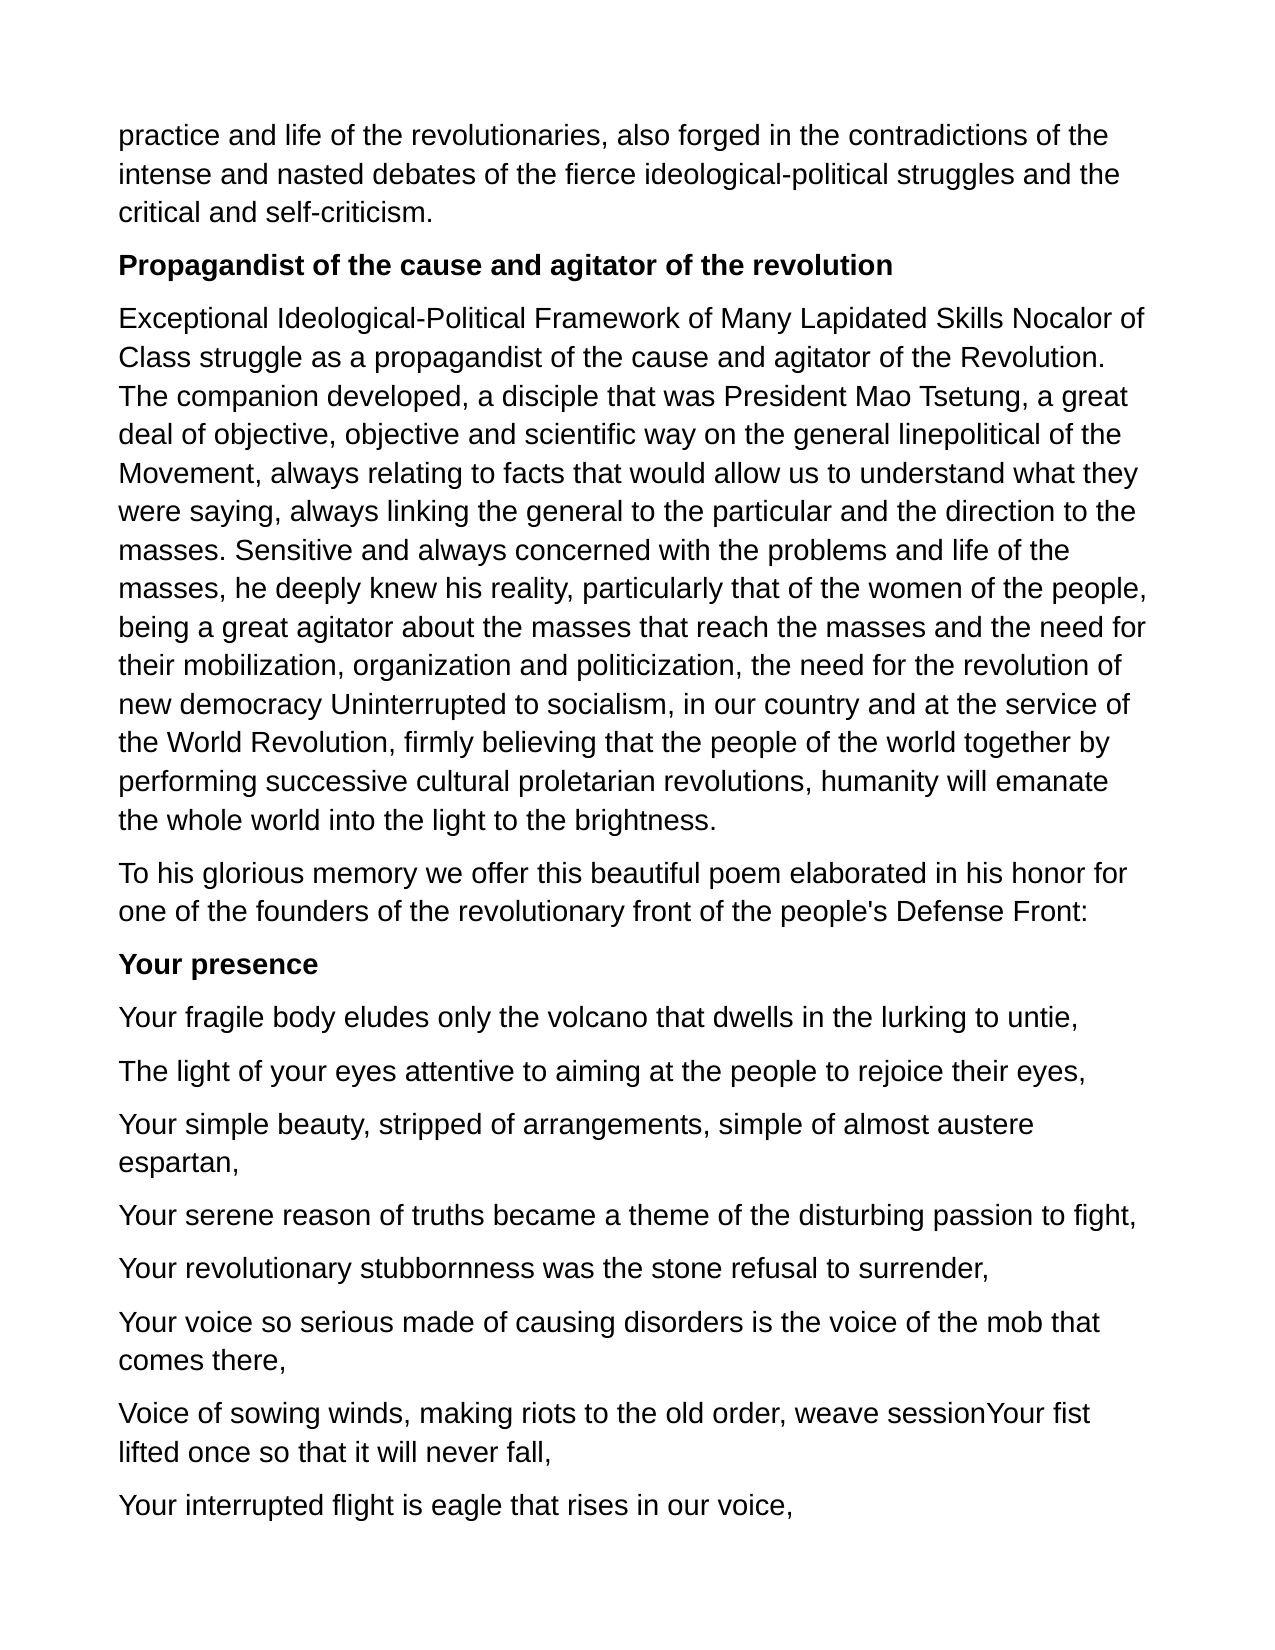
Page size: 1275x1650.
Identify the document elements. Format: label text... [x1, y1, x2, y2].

text Your simple beauty, stripped of arrangements, simple of almost austere espartan, [118, 1107, 1157, 1179]
text Voice of sowing winds, making riots to the old order, weave sessionYour fist lifted once so that it will never fall, [118, 1396, 1157, 1468]
text Your interrupted flight is eagle that rises in our voice, [118, 1488, 1157, 1521]
text practice and life of the revolutionaries, also forged in the contradictions of the intense and nasted debates of the fierce ideological-political struggles and the critical and self-criticism. [118, 118, 1157, 229]
text Propagandist of the cause and agitator of the revolution [118, 248, 1157, 282]
text To his glorious memory we offer this beautiful poem elaborated in his honor for one of the founders of the revolutionary front of the people's Defense Front: [118, 856, 1157, 928]
text Your fragile body eludes only the volcano that dwells in the lurking to untie, [118, 1000, 1157, 1034]
text Your serene reason of truths became a theme of the disturbing passion to fight, [118, 1198, 1157, 1232]
text The light of your eyes attentive to aiming at the people to rejoice their eyes, [118, 1053, 1157, 1087]
text Your voice so serious made of causing disorders is the voice of the mob that comes there, [118, 1304, 1157, 1377]
text Exceptional Ideological-Political Framework of Many Lapidated Skills Nocalor of Class struggle as a propagandist of the cause and agitator of the Revolution. The companion developed, a disciple that was President Mao Tsetung, a great deal of objective, objective and scientific way on the general linepolitical of the Movement, always relating to facts that would allow us to understand what they were saying, always linking the general to the particular and the direction to the masses. Sensitive and always concerned with the problems and life of the masses, he deeply knew his reality, particularly that of the women of the people, being a great agitator about the masses that reach the masses and the need for their mobilization, organization and politicization, the need for the revolution of new democracy Uninterrupted to socialism, in our country and at the service of the World Revolution, firmly believing that the people of the world together by performing successive cultural proletarian revolutions, humanity will emanate the whole world into the light to the brightness. [118, 301, 1157, 836]
text Your presence [118, 947, 1157, 981]
text Your revolutionary stubbornness was the stone refusal to surrender, [118, 1251, 1157, 1285]
